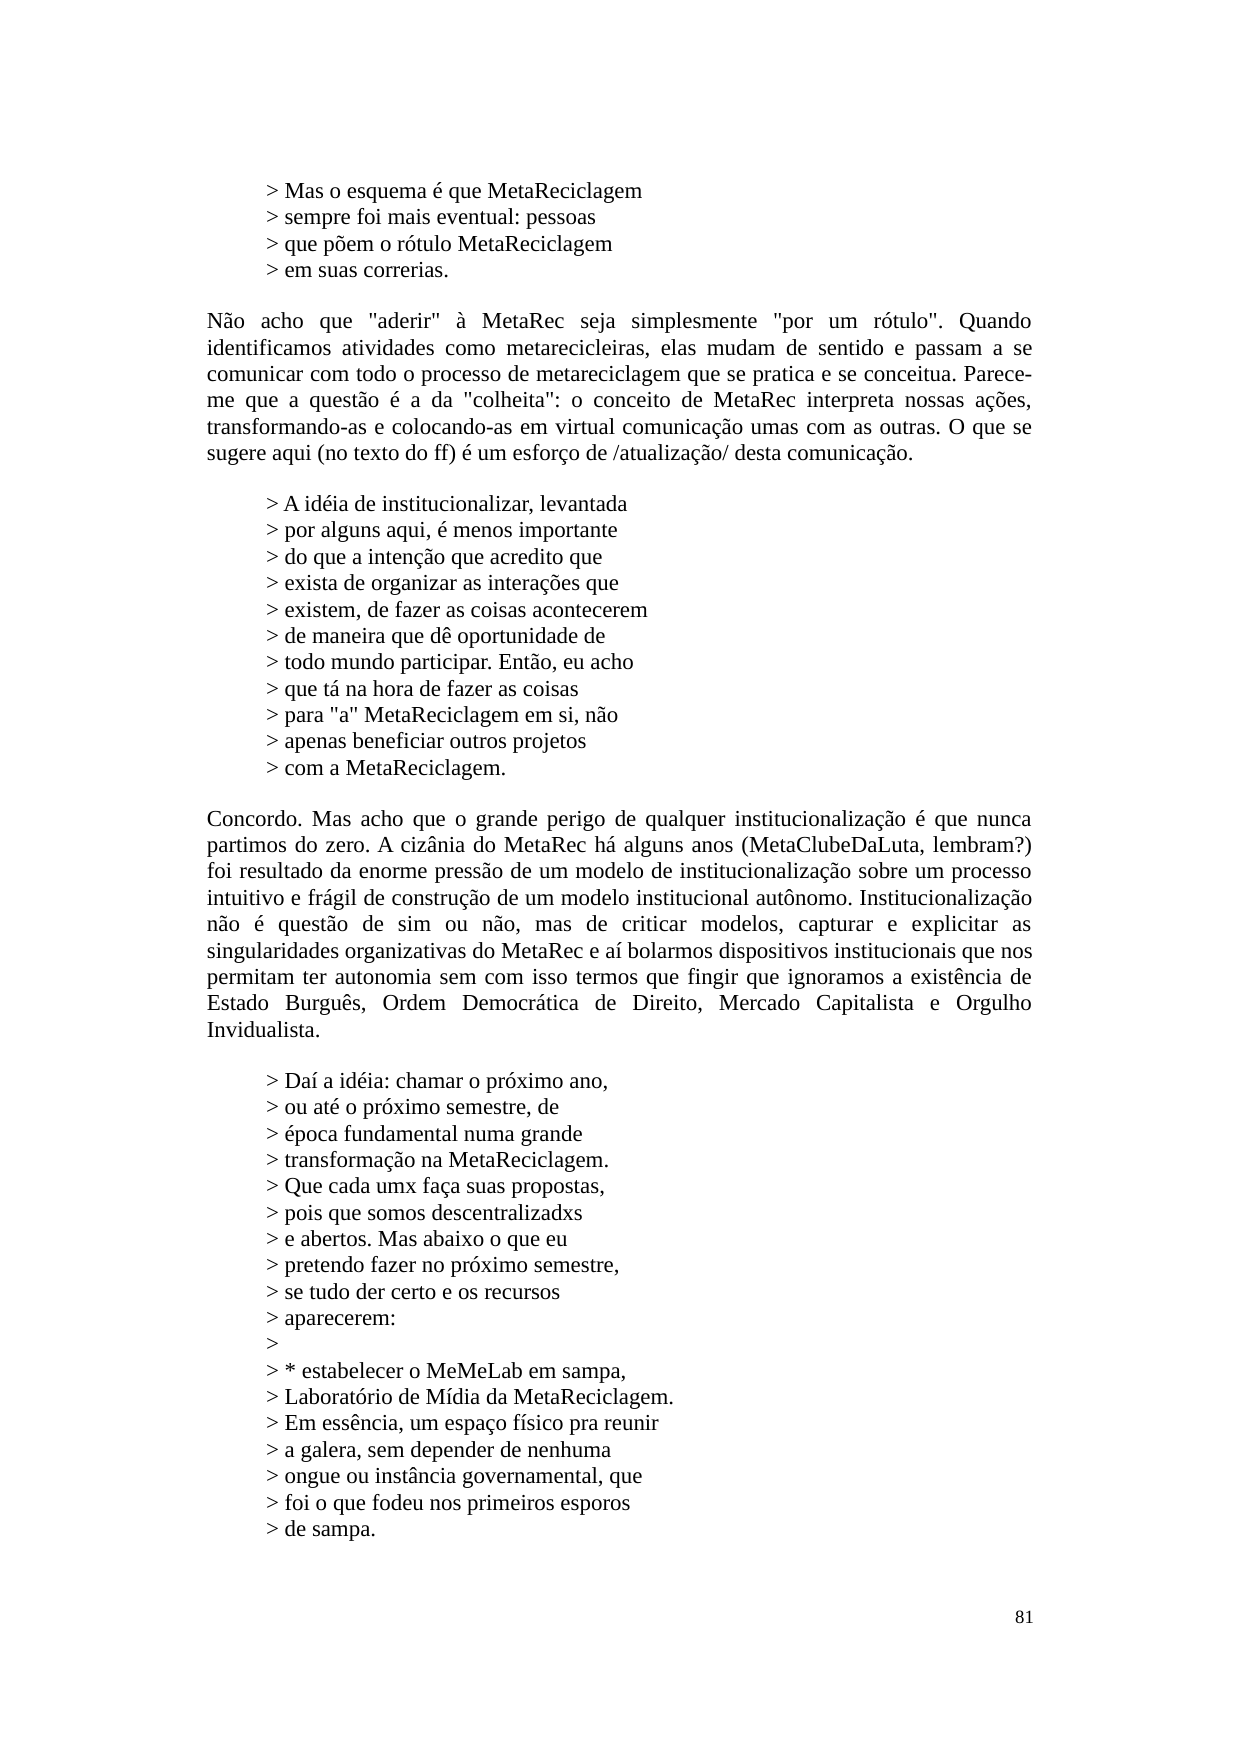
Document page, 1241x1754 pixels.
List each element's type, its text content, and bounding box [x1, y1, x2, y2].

text > Mas o esquema é que MetaReciclagem > sempre foi mais eventual: pessoas > que põem o rótulo MetaReciclagem > em suas correrias. [266, 177, 1033, 282]
text Concordo. Mas acho que o grande perigo de qualquer institucionalização é que nunca partimos do zero. A cizânia do MetaRec há alguns anos (MetaClubeDaLuta, lembram?) foi resultado da enorme pressão de um modelo de institucionalização sobre um processo intuitivo e frágil de construção de um modelo institucional autônomo. Institucionalização não é questão de sim ou não, mas de criticar modelos, capturar e explicitar as singularidades organizativas do MetaRec e aí bolarmos dispositivos institucionais que nos permitam ter autonomia sem com isso termos que fingir que ignoramos a existência de Estado Burguês, Ordem Democrática de Direito, Mercado Capitalista e Orgulho Invidualista. [207, 805, 1033, 1042]
text > A idéia de institucionalizar, levantada > por alguns aqui, é menos importante > do que a intenção que acredito que > exista de organizar as interações que > existem, de fazer as coisas acontecerem > de maneira que dê oportunidade de > todo mundo participar. Então, eu acho > que tá na hora de fazer as coisas > para "a" MetaReciclagem em si, não > apenas beneficiar outros projetos > com a MetaReciclagem. [266, 490, 1033, 780]
text > Daí a idéia: chamar o próximo ano, > ou até o próximo semestre, de > época fundamental numa grande > transformação na MetaReciclagem. > Que cada umx faça suas propostas, > pois que somos descentralizadxs > e abertos. Mas abaixo o que eu > pretendo fazer no próximo semestre, > se tudo der certo e os recursos > aparecerem: > > * estabelecer o MeMeLab em sampa, > Laboratório de Mídia da MetaReciclagem. > Em essência, um espaço físico pra reunir > a galera, sem depender de nenhuma > ongue ou instância governamental, que > foi o que fodeu nos primeiros esporos > de sampa. [266, 1067, 1033, 1541]
text Não acho que "aderir" à MetaRec seja simplesmente "por um rótulo". Quando identificamos atividades como metarecicleiras, elas mudam de sentido e passam a se comunicar com todo o processo de metareciclagem que se pratica e se conceitua. Parece-me que a questão é a da "colheita": o conceito de MetaRec interpreta nossas ações, transformando-as e colocando-as em virtual comunicação umas com as outras. O que se sugere aqui (no texto do ff) é um esforço de /atualização/ desta comunicação. [207, 307, 1033, 465]
